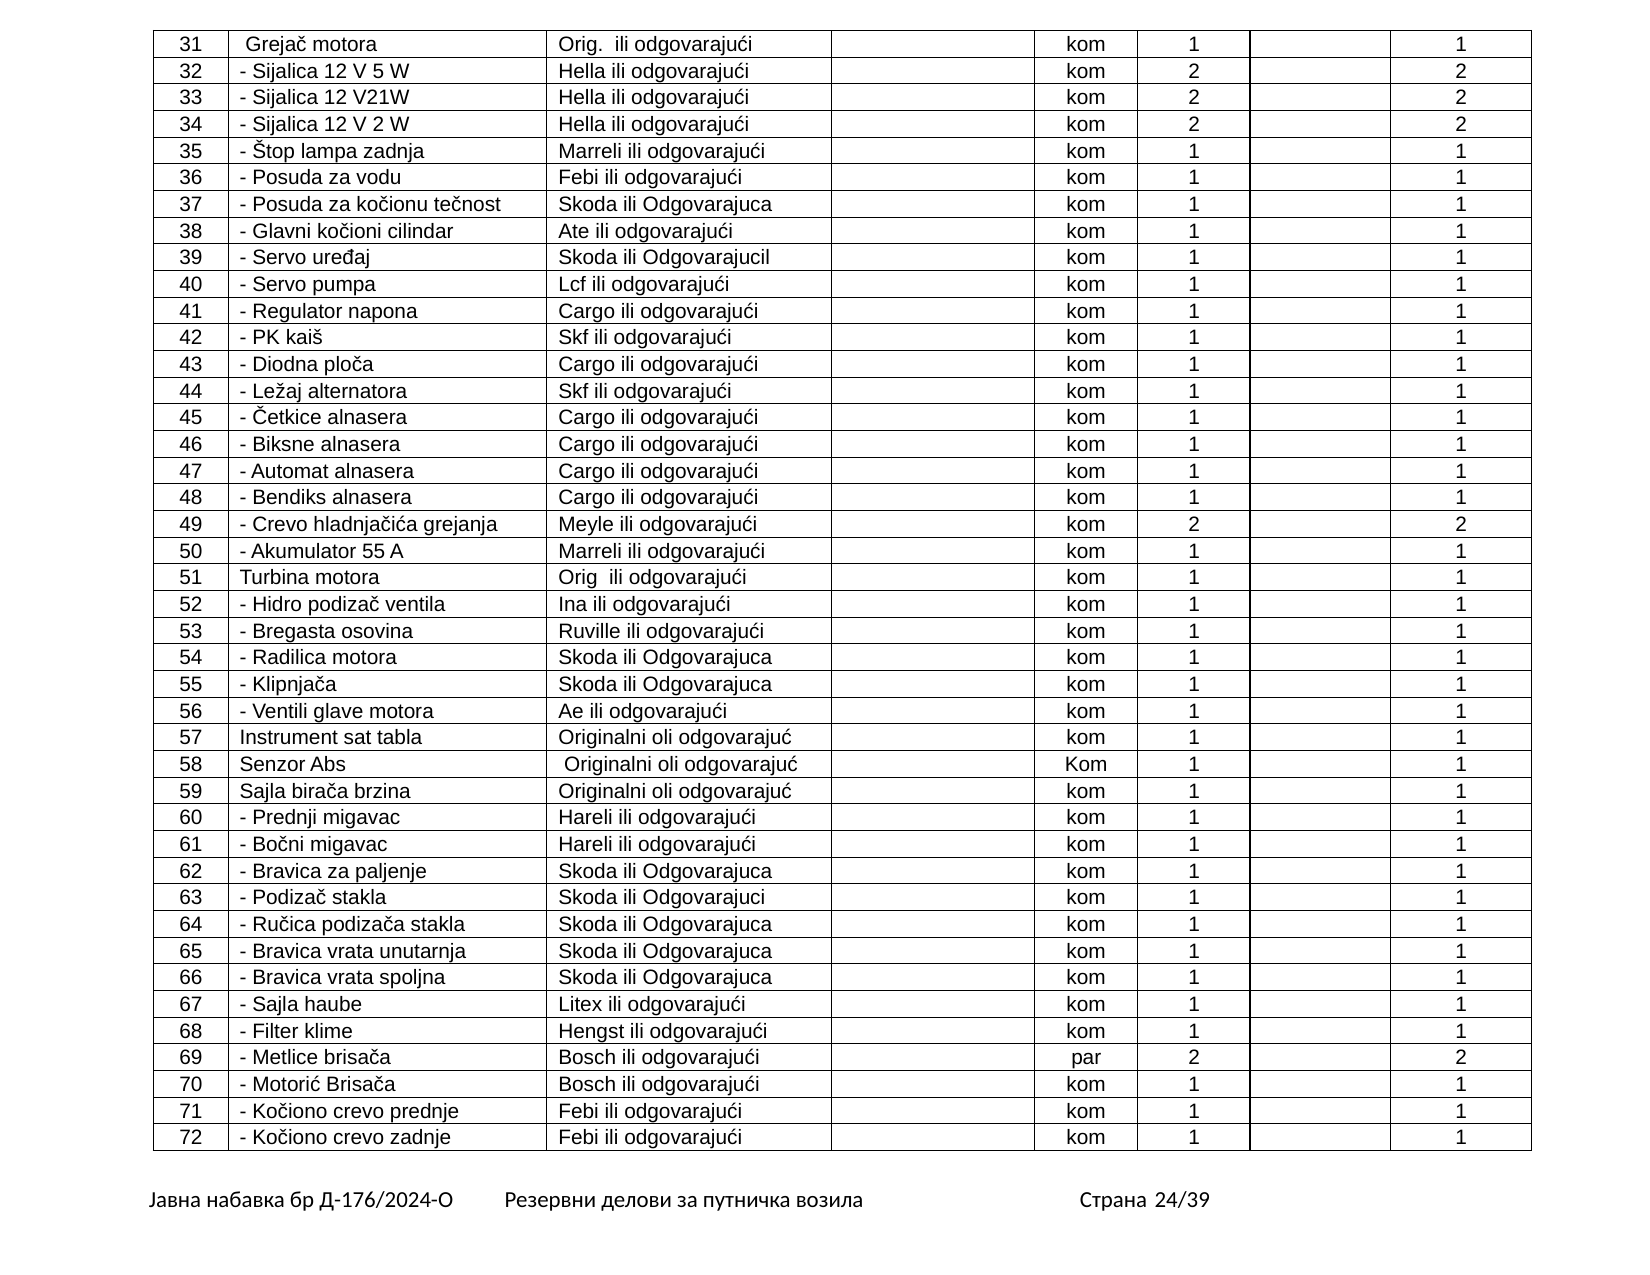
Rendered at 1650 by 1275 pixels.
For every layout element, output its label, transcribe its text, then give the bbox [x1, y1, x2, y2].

table_cell Hella ili odgovarajući [547, 58, 831, 83]
table_cell kom [1035, 218, 1137, 243]
table_cell 66 [154, 964, 228, 990]
table_cell [832, 191, 1034, 217]
table_cell 54 [154, 644, 228, 670]
table_cell - Kočiono crevo prednje [229, 1098, 546, 1123]
table_cell 1 [1391, 298, 1531, 323]
table_cell 38 [154, 218, 228, 243]
table_cell Cargo ili odgovarajući [547, 431, 831, 457]
table_cell kom [1035, 244, 1137, 270]
table_cell 1 [1391, 964, 1531, 990]
table_cell 1 [1391, 591, 1531, 617]
table_cell [1251, 31, 1390, 57]
table_cell [832, 671, 1034, 697]
table_cell 1 [1391, 404, 1531, 430]
table_cell [1251, 991, 1390, 1017]
table_cell - Sijalica 12 V 2 W [229, 111, 546, 137]
table_cell 47 [154, 458, 228, 483]
table_cell 1 [1138, 724, 1249, 750]
table_cell Skoda ili Odgovarajuca [547, 191, 831, 217]
table_cell kom [1035, 698, 1137, 723]
table_cell - PK kaiš [229, 324, 546, 350]
table_cell 1 [1138, 138, 1249, 163]
table_cell Sajla birača brzina [229, 778, 546, 803]
table_cell 1 [1391, 858, 1531, 883]
table_cell 1 [1138, 618, 1249, 643]
table_cell - Filter klime [229, 1018, 546, 1043]
table_cell 2 [1391, 84, 1531, 110]
table_cell [1251, 831, 1390, 857]
table_cell [1251, 698, 1390, 723]
table_cell [1251, 1018, 1390, 1043]
table_cell [1251, 271, 1390, 297]
table_cell [1251, 378, 1390, 403]
table_cell 1 [1138, 751, 1249, 777]
table_cell [832, 31, 1034, 57]
table_cell - Diodna ploča [229, 351, 546, 377]
table_cell [1251, 164, 1390, 190]
table_cell Litex ili odgovarajući [547, 991, 831, 1017]
table_cell - Ležaj alternatora [229, 378, 546, 403]
table_cell - Bočni migavac [229, 831, 546, 857]
table_cell 64 [154, 911, 228, 937]
table_cell [832, 724, 1034, 750]
table_cell Febi ili odgovarajući [547, 164, 831, 190]
table_cell [832, 218, 1034, 243]
table_cell [1251, 431, 1390, 457]
table_cell Cargo ili odgovarajući [547, 351, 831, 377]
table_cell 1 [1391, 244, 1531, 270]
table_cell 70 [154, 1071, 228, 1097]
table_cell 1 [1138, 591, 1249, 617]
table_cell 42 [154, 324, 228, 350]
table_cell 2 [1391, 58, 1531, 83]
table_cell kom [1035, 404, 1137, 430]
table_cell [1251, 458, 1390, 483]
table_cell [832, 58, 1034, 83]
table_cell Skoda ili Odgovarajucil [547, 244, 831, 270]
table_cell 1 [1391, 671, 1531, 697]
table_cell - Klipnjača [229, 671, 546, 697]
table_cell 67 [154, 991, 228, 1017]
table_cell [1251, 591, 1390, 617]
table_cell Hella ili odgovarajući [547, 111, 831, 137]
table_cell Cargo ili odgovarajući [547, 404, 831, 430]
table_cell [1251, 484, 1390, 510]
table_cell [1251, 804, 1390, 830]
table_cell 1 [1138, 244, 1249, 270]
table_cell 1 [1391, 1071, 1531, 1097]
table_cell [832, 351, 1034, 377]
table_cell 62 [154, 858, 228, 883]
table_cell kom [1035, 671, 1137, 697]
table_cell 1 [1391, 564, 1531, 590]
table_cell 1 [1138, 1018, 1249, 1043]
table_cell Febi ili odgovarajući [547, 1124, 831, 1150]
table_cell Skoda ili Odgovarajuca [547, 911, 831, 937]
table_cell par [1035, 1044, 1137, 1070]
table_cell [1251, 84, 1390, 110]
table_cell 1 [1391, 804, 1531, 830]
table_cell [832, 138, 1034, 163]
table_cell [1251, 191, 1390, 217]
table_cell - Sijalica 12 V 5 W [229, 58, 546, 83]
table_cell [1251, 404, 1390, 430]
table_cell [832, 938, 1034, 963]
table_cell kom [1035, 351, 1137, 377]
table_cell 1 [1138, 1071, 1249, 1097]
table_cell [1251, 538, 1390, 563]
table_cell [1251, 138, 1390, 163]
table_cell Orig. ili odgovarajući [547, 31, 831, 57]
table_cell kom [1035, 538, 1137, 563]
table_cell - Podizač stakla [229, 884, 546, 910]
table_cell kom [1035, 111, 1137, 137]
table_cell 1 [1138, 884, 1249, 910]
table_cell Senzor Abs [229, 751, 546, 777]
table_cell 58 [154, 751, 228, 777]
table_cell [832, 404, 1034, 430]
table_cell [1251, 1044, 1390, 1070]
table_cell Turbina motora [229, 564, 546, 590]
table_cell kom [1035, 511, 1137, 537]
table_cell 1 [1138, 698, 1249, 723]
table_cell Originalni oli odgovarajuć [547, 778, 831, 803]
table_cell Originalni oli odgovarajuć [547, 751, 831, 777]
table_cell 1 [1391, 351, 1531, 377]
table_cell [1251, 644, 1390, 670]
table_cell - Regulator napona [229, 298, 546, 323]
table_cell [832, 751, 1034, 777]
table_cell kom [1035, 778, 1137, 803]
table_cell 1 [1391, 751, 1531, 777]
table_cell kom [1035, 724, 1137, 750]
table_cell [832, 1124, 1034, 1150]
table_cell 43 [154, 351, 228, 377]
table_cell Bosch ili odgovarajući [547, 1071, 831, 1097]
table_cell - Hidro podizač ventila [229, 591, 546, 617]
table_cell kom [1035, 458, 1137, 483]
table_cell [1251, 778, 1390, 803]
table_cell 1 [1138, 564, 1249, 590]
table_cell [832, 858, 1034, 883]
table_cell 1 [1138, 431, 1249, 457]
table_cell 1 [1391, 724, 1531, 750]
table_cell [1251, 618, 1390, 643]
table_cell - Sajla haube [229, 991, 546, 1017]
table_cell kom [1035, 431, 1137, 457]
table_cell [832, 698, 1034, 723]
table_cell [832, 458, 1034, 483]
table_cell [1251, 1098, 1390, 1123]
table_cell [832, 84, 1034, 110]
table_cell 2 [1138, 84, 1249, 110]
table_cell - Bravica za paljenje [229, 858, 546, 883]
table_cell - Bendiks alnasera [229, 484, 546, 510]
table_cell 52 [154, 591, 228, 617]
table_cell 1 [1391, 458, 1531, 483]
table_cell 51 [154, 564, 228, 590]
table_cell 1 [1138, 484, 1249, 510]
table_cell 1 [1138, 938, 1249, 963]
table_cell 2 [1138, 111, 1249, 137]
table_cell kom [1035, 964, 1137, 990]
table_cell 1 [1391, 164, 1531, 190]
table_cell [1251, 351, 1390, 377]
table_cell 1 [1391, 271, 1531, 297]
table_cell - Bravica vrata spoljna [229, 964, 546, 990]
table_cell [1251, 724, 1390, 750]
table_cell [1251, 1124, 1390, 1150]
table_cell Ruville ili odgovarajući [547, 618, 831, 643]
table_cell 71 [154, 1098, 228, 1123]
table_cell [832, 244, 1034, 270]
table_cell Skoda ili Odgovarajuca [547, 671, 831, 697]
table_cell 2 [1391, 511, 1531, 537]
table_cell - Sijalica 12 V21W [229, 84, 546, 110]
table_cell 1 [1138, 671, 1249, 697]
table_cell Lcf ili odgovarajući [547, 271, 831, 297]
table_cell Skoda ili Odgovarajuca [547, 938, 831, 963]
table_cell kom [1035, 618, 1137, 643]
table_cell kom [1035, 84, 1137, 110]
table_cell 1 [1138, 1098, 1249, 1123]
table_cell Cargo ili odgovarajući [547, 458, 831, 483]
table_cell Originalni oli odgovarajuć [547, 724, 831, 750]
table_cell 65 [154, 938, 228, 963]
table_cell kom [1035, 324, 1137, 350]
table_cell [832, 911, 1034, 937]
table_cell kom [1035, 1124, 1137, 1150]
table_cell [832, 511, 1034, 537]
table_cell [1251, 964, 1390, 990]
table_cell 1 [1391, 698, 1531, 723]
table_cell [832, 538, 1034, 563]
table_cell [1251, 511, 1390, 537]
table_cell [832, 324, 1034, 350]
table_cell [832, 644, 1034, 670]
table_cell [832, 1071, 1034, 1097]
table_cell 2 [1138, 58, 1249, 83]
table_cell 1 [1138, 778, 1249, 803]
table_cell 2 [1391, 111, 1531, 137]
table_cell kom [1035, 858, 1137, 883]
table_cell [832, 111, 1034, 137]
table_cell [1251, 111, 1390, 137]
table_cell Ae ili odgovarajući [547, 698, 831, 723]
table_cell - Štop lampa zadnja [229, 138, 546, 163]
table_cell 1 [1391, 191, 1531, 217]
table_cell 1 [1391, 831, 1531, 857]
table_cell - Posuda za vodu [229, 164, 546, 190]
table_cell 40 [154, 271, 228, 297]
table_cell 1 [1391, 324, 1531, 350]
table_cell 1 [1391, 644, 1531, 670]
table_cell 1 [1391, 31, 1531, 57]
table_cell 1 [1391, 884, 1531, 910]
table_cell Skf ili odgovarajući [547, 324, 831, 350]
table_cell [1251, 58, 1390, 83]
table_cell [1251, 671, 1390, 697]
table_cell 1 [1138, 964, 1249, 990]
table_cell kom [1035, 591, 1137, 617]
table_cell [832, 591, 1034, 617]
table_cell [832, 164, 1034, 190]
table_cell kom [1035, 31, 1137, 57]
table_cell 35 [154, 138, 228, 163]
table_cell 1 [1391, 538, 1531, 563]
table_cell Skoda ili Odgovarajuci [547, 884, 831, 910]
table_cell [1251, 324, 1390, 350]
table_cell 1 [1391, 1018, 1531, 1043]
table_cell - Glavni kočioni cilindar [229, 218, 546, 243]
table_cell kom [1035, 484, 1137, 510]
table_cell - Radilica motora [229, 644, 546, 670]
table_cell Cargo ili odgovarajući [547, 298, 831, 323]
table_cell 1 [1138, 31, 1249, 57]
table_cell 1 [1391, 218, 1531, 243]
table_cell Ate ili odgovarajući [547, 218, 831, 243]
table_cell Instrument sat tabla [229, 724, 546, 750]
table_cell - Servo pumpa [229, 271, 546, 297]
table_cell 2 [1138, 511, 1249, 537]
table_cell - Posuda za kočionu tečnost [229, 191, 546, 217]
table_cell Hengst ili odgovarajući [547, 1018, 831, 1043]
table_cell [832, 564, 1034, 590]
table_cell kom [1035, 1098, 1137, 1123]
table_cell 1 [1391, 484, 1531, 510]
table_cell 32 [154, 58, 228, 83]
table_cell [832, 271, 1034, 297]
table_cell 34 [154, 111, 228, 137]
table_cell [832, 1098, 1034, 1123]
table_cell 45 [154, 404, 228, 430]
table_cell - Bregasta osovina [229, 618, 546, 643]
table_cell kom [1035, 884, 1137, 910]
table_cell - Biksne alnasera [229, 431, 546, 457]
table_cell 1 [1391, 1098, 1531, 1123]
table_cell 2 [1138, 1044, 1249, 1070]
table_cell [832, 804, 1034, 830]
table_cell - Bravica vrata unutarnja [229, 938, 546, 963]
table_cell - Servo uređaj [229, 244, 546, 270]
table_cell 1 [1138, 538, 1249, 563]
table_cell [1251, 564, 1390, 590]
table_cell [832, 778, 1034, 803]
table_cell [1251, 298, 1390, 323]
table_cell [832, 884, 1034, 910]
table_cell [1251, 218, 1390, 243]
table_cell Hella ili odgovarajući [547, 84, 831, 110]
table_cell 1 [1138, 858, 1249, 883]
table_cell [1251, 911, 1390, 937]
table_cell 1 [1391, 1124, 1531, 1150]
table_cell [832, 991, 1034, 1017]
table_cell 59 [154, 778, 228, 803]
table_cell 1 [1391, 778, 1531, 803]
table_cell Orig ili odgovarajući [547, 564, 831, 590]
table_cell Marreli ili odgovarajući [547, 538, 831, 563]
table_cell 1 [1138, 644, 1249, 670]
table_cell 63 [154, 884, 228, 910]
table_cell - Ventili glave motora [229, 698, 546, 723]
table_cell kom [1035, 991, 1137, 1017]
table_cell Ina ili odgovarajući [547, 591, 831, 617]
table_cell [832, 484, 1034, 510]
table_cell Hareli ili odgovarajući [547, 804, 831, 830]
table_cell [832, 378, 1034, 403]
table_cell Skoda ili Odgovarajuca [547, 644, 831, 670]
table_cell 41 [154, 298, 228, 323]
table_cell - Kočiono crevo zadnje [229, 1124, 546, 1150]
table_cell 39 [154, 244, 228, 270]
table_cell Skf ili odgovarajući [547, 378, 831, 403]
table_cell 1 [1138, 324, 1249, 350]
table_cell 46 [154, 431, 228, 457]
table_cell kom [1035, 644, 1137, 670]
table_cell 55 [154, 671, 228, 697]
table_cell Grejač motora [229, 31, 546, 57]
table_cell Kom [1035, 751, 1137, 777]
table_cell 33 [154, 84, 228, 110]
table_cell kom [1035, 191, 1137, 217]
table_cell 1 [1391, 618, 1531, 643]
table_cell [1251, 884, 1390, 910]
table_cell 1 [1138, 1124, 1249, 1150]
table_cell [1251, 1071, 1390, 1097]
table_cell Marreli ili odgovarajući [547, 138, 831, 163]
table_cell 31 [154, 31, 228, 57]
table_cell - Metlice brisača [229, 1044, 546, 1070]
table_cell kom [1035, 138, 1137, 163]
table_cell [832, 618, 1034, 643]
table_cell 1 [1138, 804, 1249, 830]
table_cell Skoda ili Odgovarajuca [547, 858, 831, 883]
table_cell 1 [1391, 991, 1531, 1017]
table_cell 1 [1138, 991, 1249, 1017]
table_cell 48 [154, 484, 228, 510]
table_cell 61 [154, 831, 228, 857]
table_cell kom [1035, 298, 1137, 323]
table_cell 1 [1391, 378, 1531, 403]
table_cell - Automat alnasera [229, 458, 546, 483]
table_cell kom [1035, 164, 1137, 190]
table_cell 50 [154, 538, 228, 563]
table_cell Skoda ili Odgovarajuca [547, 964, 831, 990]
table_cell 1 [1138, 378, 1249, 403]
table_cell Hareli ili odgovarajući [547, 831, 831, 857]
table_cell [832, 298, 1034, 323]
table_cell 1 [1138, 298, 1249, 323]
table_cell 1 [1391, 938, 1531, 963]
table_cell - Četkice alnasera [229, 404, 546, 430]
table_cell [1251, 751, 1390, 777]
table_cell 2 [1391, 1044, 1531, 1070]
table_cell [832, 1044, 1034, 1070]
table_cell kom [1035, 271, 1137, 297]
table_cell 1 [1138, 271, 1249, 297]
table_cell kom [1035, 1071, 1137, 1097]
table_cell - Akumulator 55 A [229, 538, 546, 563]
table_cell 72 [154, 1124, 228, 1150]
table_cell kom [1035, 831, 1137, 857]
table_cell 60 [154, 804, 228, 830]
table_cell 44 [154, 378, 228, 403]
table_cell [832, 431, 1034, 457]
table_cell Bosch ili odgovarajući [547, 1044, 831, 1070]
table_cell 37 [154, 191, 228, 217]
table_cell kom [1035, 564, 1137, 590]
table_cell 1 [1138, 218, 1249, 243]
table_cell kom [1035, 58, 1137, 83]
table_cell kom [1035, 804, 1137, 830]
table_cell 1 [1138, 458, 1249, 483]
table_cell kom [1035, 378, 1137, 403]
table_cell 1 [1391, 911, 1531, 937]
table_cell 1 [1138, 404, 1249, 430]
table_cell [832, 1018, 1034, 1043]
table_cell - Motorić Brisača [229, 1071, 546, 1097]
table_cell [832, 964, 1034, 990]
table_cell 49 [154, 511, 228, 537]
table_cell kom [1035, 911, 1137, 937]
table_cell - Prednji migavac [229, 804, 546, 830]
table_cell - Ručica podizača stakla [229, 911, 546, 937]
table_cell 1 [1391, 431, 1531, 457]
table_cell [1251, 858, 1390, 883]
table_cell 57 [154, 724, 228, 750]
table_cell Meyle ili odgovarajući [547, 511, 831, 537]
table_cell 1 [1138, 831, 1249, 857]
table_cell [1251, 938, 1390, 963]
table_cell Febi ili odgovarajući [547, 1098, 831, 1123]
table_cell 1 [1138, 351, 1249, 377]
table_cell - Crevo hladnjačića grejanja [229, 511, 546, 537]
table_cell 56 [154, 698, 228, 723]
table_cell 1 [1391, 138, 1531, 163]
table_cell kom [1035, 1018, 1137, 1043]
table_cell kom [1035, 938, 1137, 963]
table_cell 53 [154, 618, 228, 643]
table_cell [832, 831, 1034, 857]
table_cell Cargo ili odgovarajući [547, 484, 831, 510]
table_cell [1251, 244, 1390, 270]
table_cell 69 [154, 1044, 228, 1070]
table_cell 1 [1138, 164, 1249, 190]
table_cell 1 [1138, 191, 1249, 217]
table_cell 36 [154, 164, 228, 190]
table_cell 1 [1138, 911, 1249, 937]
table_cell 68 [154, 1018, 228, 1043]
